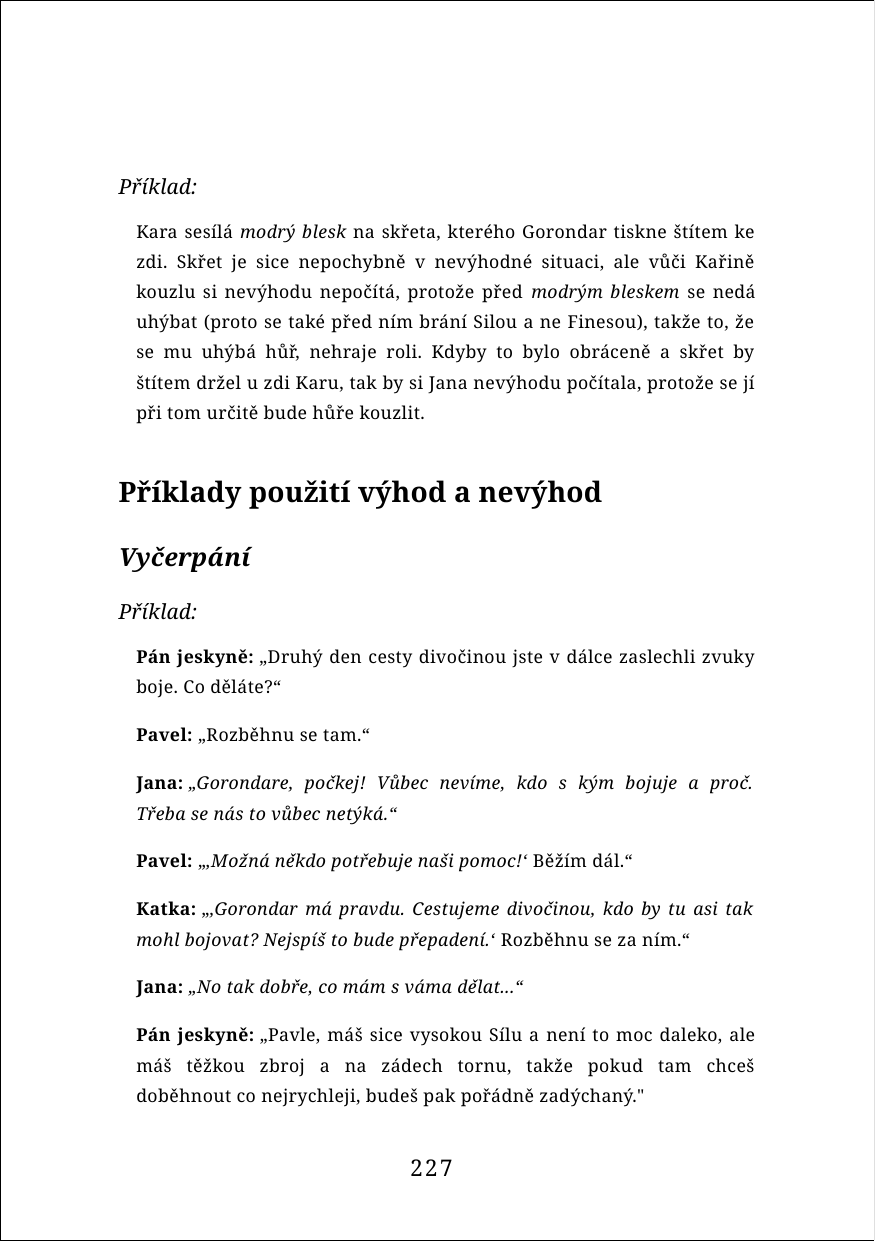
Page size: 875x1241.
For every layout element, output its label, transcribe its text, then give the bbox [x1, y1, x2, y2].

text Pavel: „‚Možná někdo potřebuje naši pomoc!‘ Běžím dál.“ [136, 849, 756, 873]
text Pán jeskyně: „Pavle, máš sice vysokou Sílu a není to moc daleko, ale máš těžkou zbroj a na zádech tornu, takže pokud tam chceš doběhnout co nejrychleji, budeš pak pořádně zadýchaný." [136, 1023, 756, 1107]
text Pán jeskyně: „Druhý den cesty divočinou jste v dálce zaslechli zvuky boje. Co děláte?“ [136, 645, 756, 699]
text Jana: „Gorondare, počkej! Vůbec nevíme, kdo s kým bojuje a proč. Třeba se nás to vůbec netýká.“ [136, 771, 756, 825]
text Kara sesílá modrý blesk na skřeta, kterého Gorondar tiskne štítem ke zdi. Skřet je sice nepochybně v nevýhodné situaci, ale vůči Kařině kouzlu si nevýhodu nepočítá, protože před modrým bleskem se nedá uhýbat (proto se také před ním brání Silou a ne Finesou), takže to, že se mu uhýbá hůř, nehraje roli. Kdyby to bylo obráceně a skřet by štítem držel u zdi Karu, tak by si Jana nevýhodu počítala, protože se jí při tom určitě bude hůře kouzlit. [136, 219, 756, 424]
text Příklad: [118, 597, 756, 626]
text Pavel: „Rozběhnu se tam.“ [136, 723, 756, 747]
subtitle Vyčerpání [118, 540, 756, 574]
text Katka: „‚Gorondar má pravdu. Cestujeme divočinou, kdo by tu asi tak mohl bojovat? Nejspíš to bude přepadení.‘ Rozběhnu se za ním.“ [136, 897, 756, 951]
subtitle Příklady použití výhod a nevýhod [118, 472, 756, 510]
text Příklad: [118, 172, 756, 200]
text Jana: „No tak dobře, co mám s váma dělat...“ [136, 975, 756, 999]
